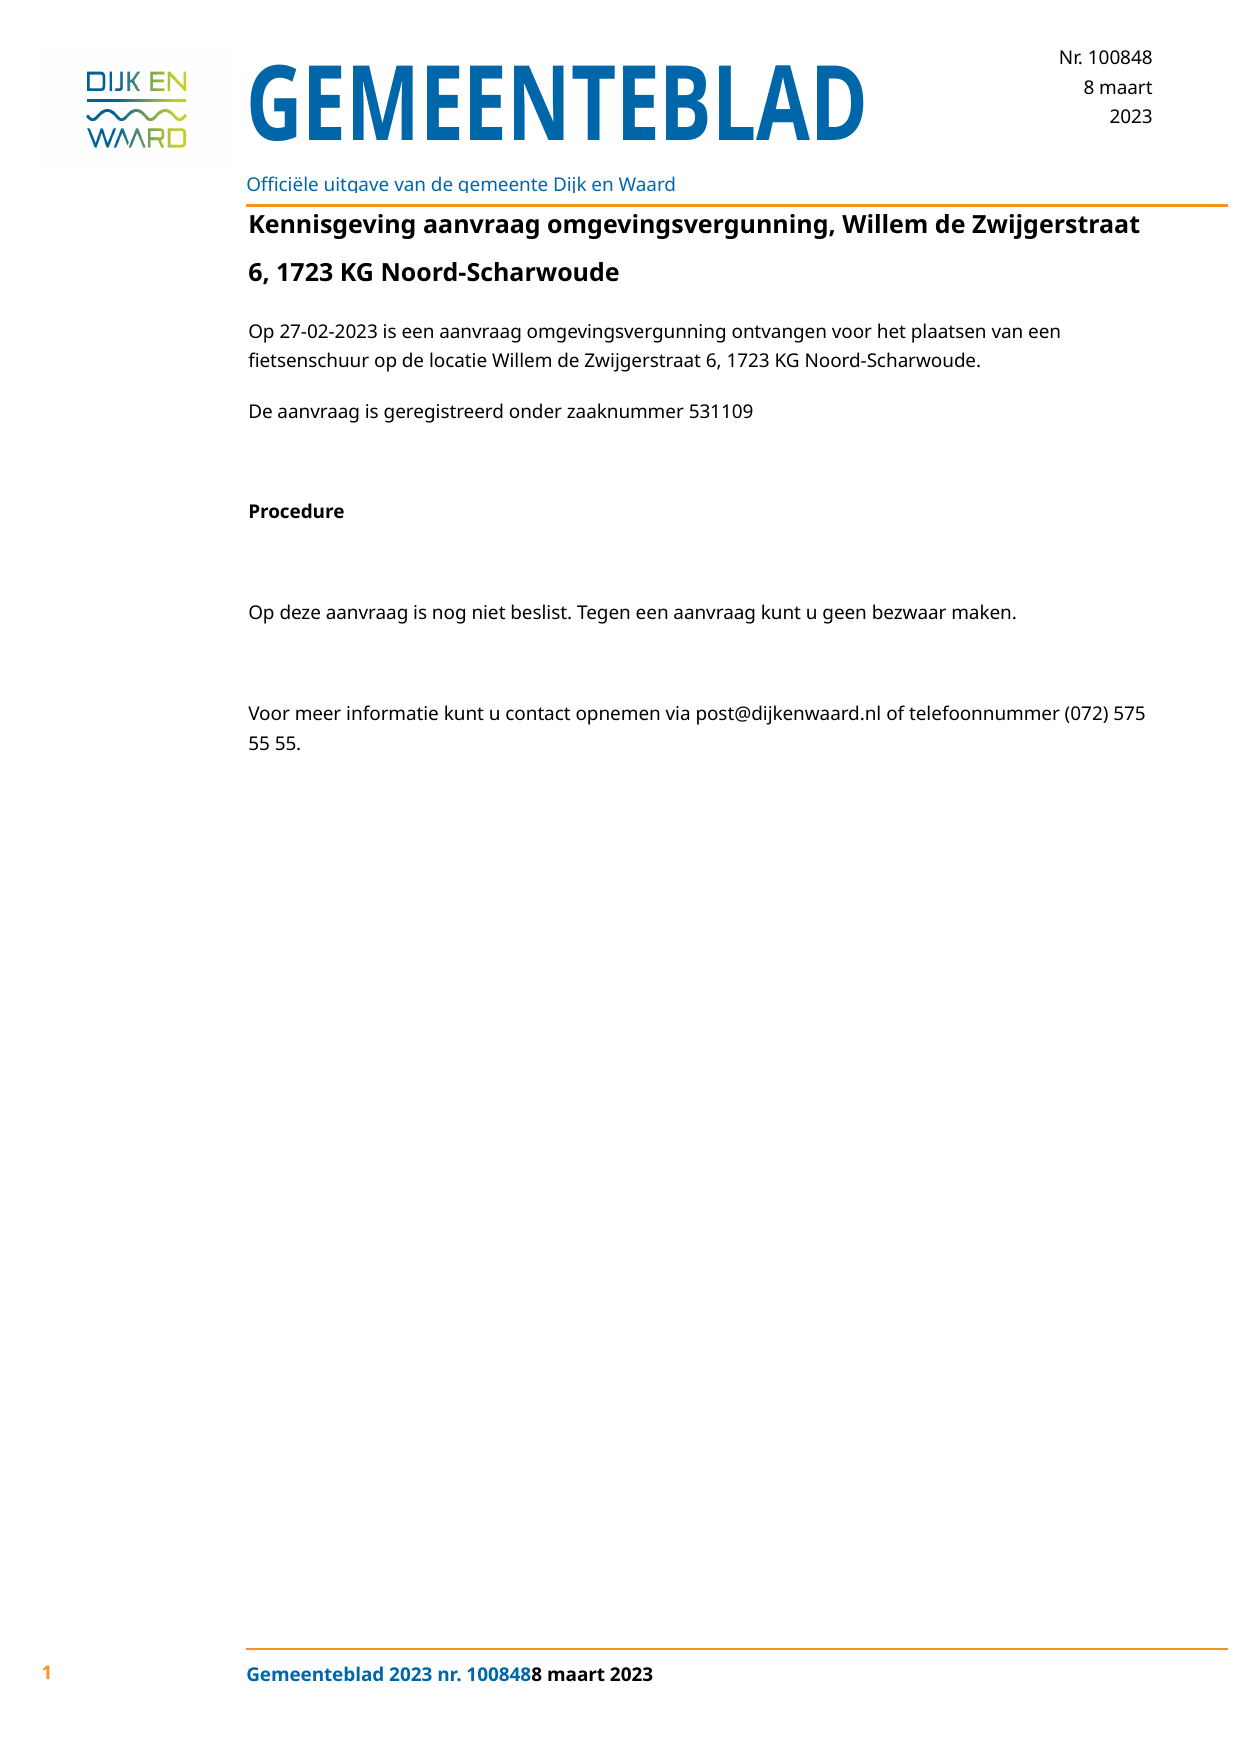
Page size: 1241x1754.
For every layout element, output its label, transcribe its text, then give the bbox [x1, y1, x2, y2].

text Op 27-02-2023 is een aanvraag omgevingsvergunning ontvangen voor het plaatsen van een fietsenschuur op de locatie Willem de Zwijgerstraat 6, 1723 KG Noord-Scharwoude. [248, 318, 1152, 373]
text Procedure [248, 499, 1152, 524]
text Kennisgeving aanvraag omgevingsvergunning, Willem de Zwijgerstraat 6, 1723 KG Noord-Scharwoude [248, 207, 1152, 288]
text Op deze aanvraag is nog niet beslist. Tegen een aanvraag kunt u geen bezwaar maken. [248, 599, 1152, 625]
text Voor meer informatie kunt u contact opnemen via post@dijkenwaard.nl of telefoonnummer (072) 575 55 55. [248, 700, 1152, 756]
picture [41, 47, 231, 172]
text De aanvraag is geregistreerd onder zaaknummer 531109 [248, 398, 1152, 424]
